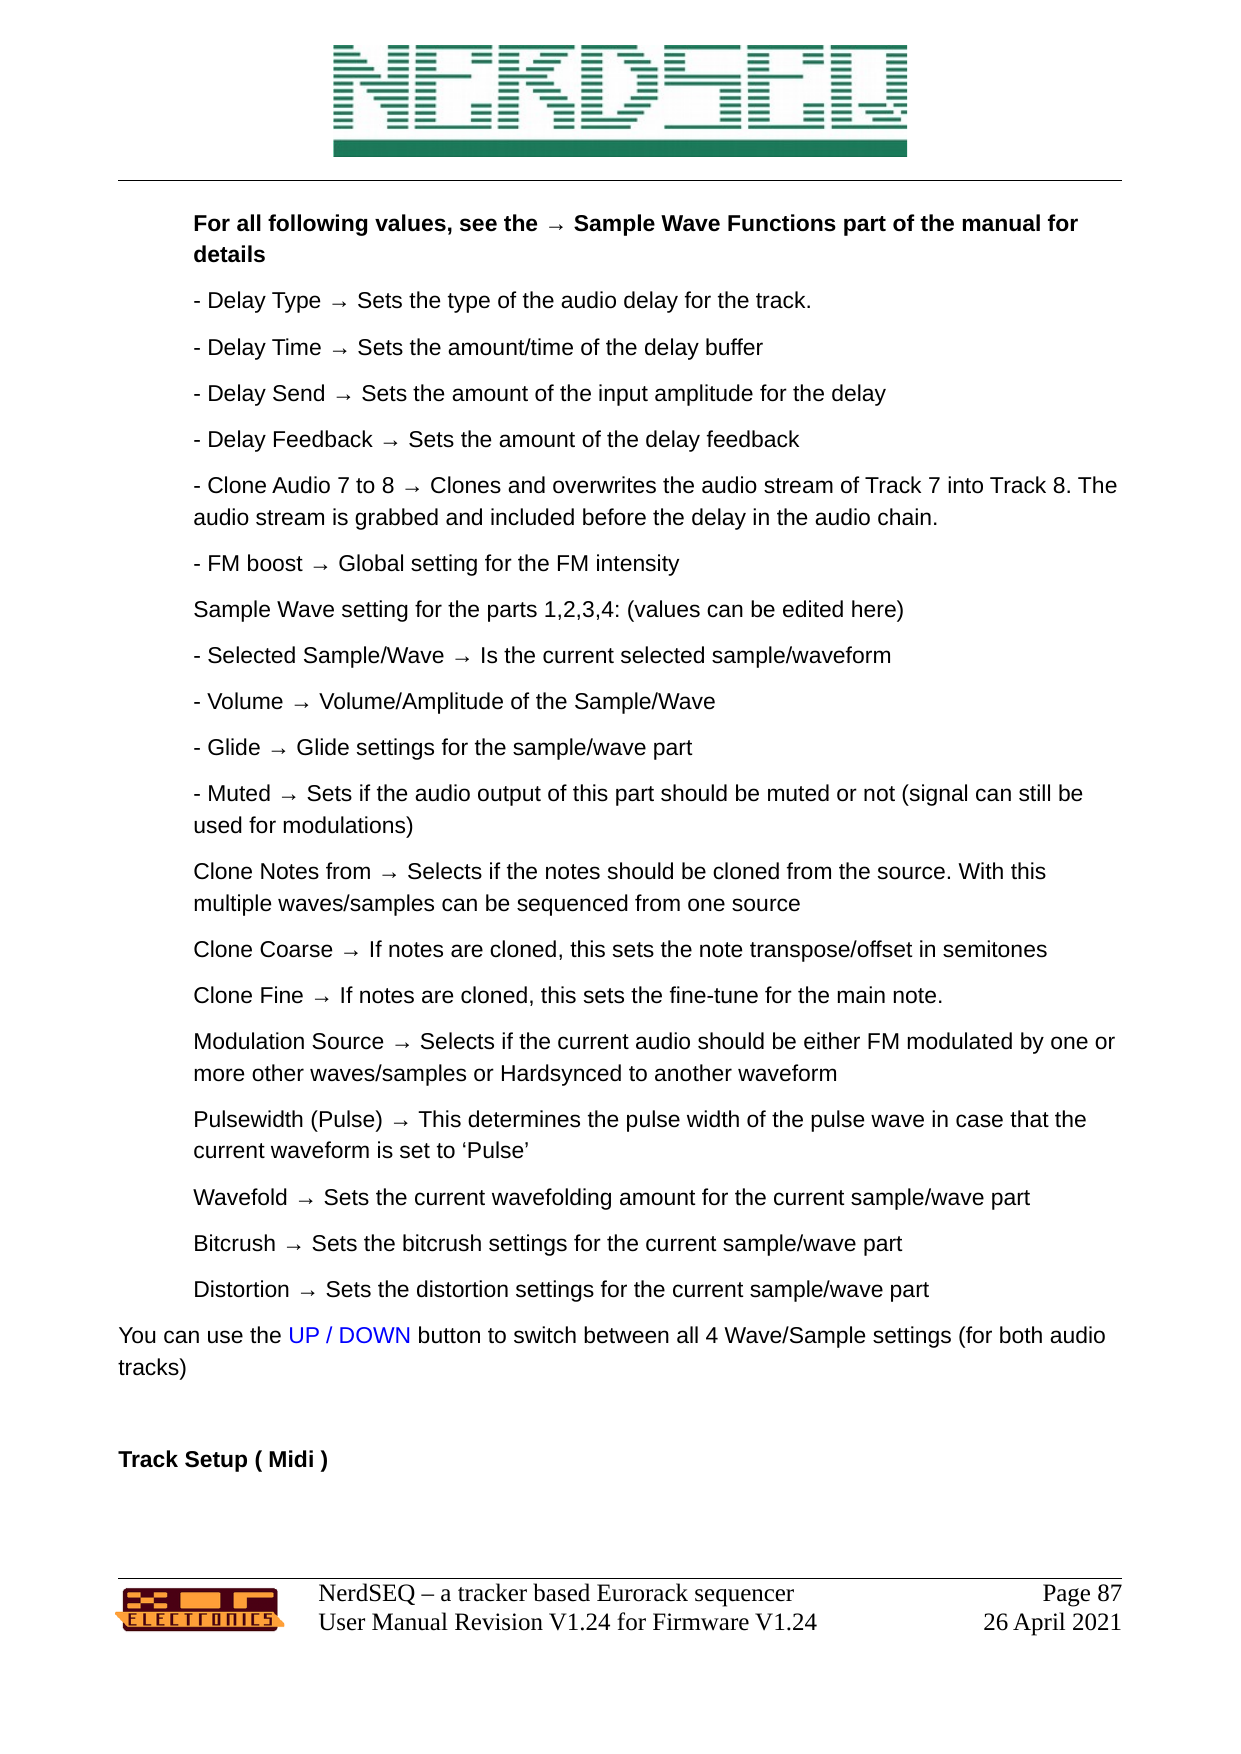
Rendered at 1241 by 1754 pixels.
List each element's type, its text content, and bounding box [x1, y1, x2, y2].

text Sample Wave setting for the parts 1,2,3,4: (values can be edited here) [193, 596, 1122, 622]
text Modulation Source → Selects if the current audio should be either FM modulated by one or more other waves/samples or Hardsynced to another waveform [193, 1028, 1122, 1086]
text Track Setup ( Midi ) [118, 1446, 1122, 1472]
text - Delay Type → Sets the type of the audio delay for the track. [193, 287, 1122, 314]
text You can use the UP / DOWN button to switch between all 4 Wave/Sample settings (for both audio tracks) [118, 1322, 1122, 1380]
text Clone Coarse → If notes are cloned, this sets the note transpose/offset in semitones [193, 936, 1122, 962]
picture [333, 45, 908, 157]
text For all following values, see the → Sample Wave Functions part of the manual for details [193, 209, 1122, 267]
text - Volume → Volume/Amplitude of the Sample/Wave [193, 688, 1122, 714]
text Pulsewidth (Pulse) → This determines the pulse width of the pulse wave in case that the current waveform is set to ‘Pulse’ [193, 1106, 1122, 1164]
text - Muted → Sets if the audio output of this part should be muted or not (signal can still be used for modulations) [193, 780, 1122, 838]
text - FM boost → Global setting for the FM intensity [193, 549, 1122, 576]
picture [115, 1584, 285, 1634]
text Wavefold → Sets the current wavefolding amount for the current sample/wave part [193, 1183, 1122, 1210]
text - Delay Send → Sets the amount of the input amplitude for the delay [193, 379, 1122, 406]
text - Clone Audio 7 to 8 → Clones and overwrites the audio stream of Track 7 into Track 8. The audio stream is grabbed and included before the delay in the audio chain. [193, 472, 1122, 530]
text Distortion → Sets the distortion settings for the current sample/wave part [193, 1276, 1122, 1302]
text - Selected Sample/Wave → Is the current selected sample/waveform [193, 642, 1122, 668]
text - Delay Feedback → Sets the amount of the delay feedback [193, 426, 1122, 452]
text - Delay Time → Sets the amount/time of the delay buffer [193, 333, 1122, 360]
text - Glide → Glide settings for the sample/wave part [193, 734, 1122, 761]
text Bitcrush → Sets the bitcrush settings for the current sample/wave part [193, 1229, 1122, 1256]
text Clone Notes from → Selects if the notes should be cloned from the source. With this multiple waves/samples can be sequenced from one source [193, 858, 1122, 916]
text Clone Fine → If notes are cloned, this sets the fine-tune for the main note. [193, 982, 1122, 1008]
